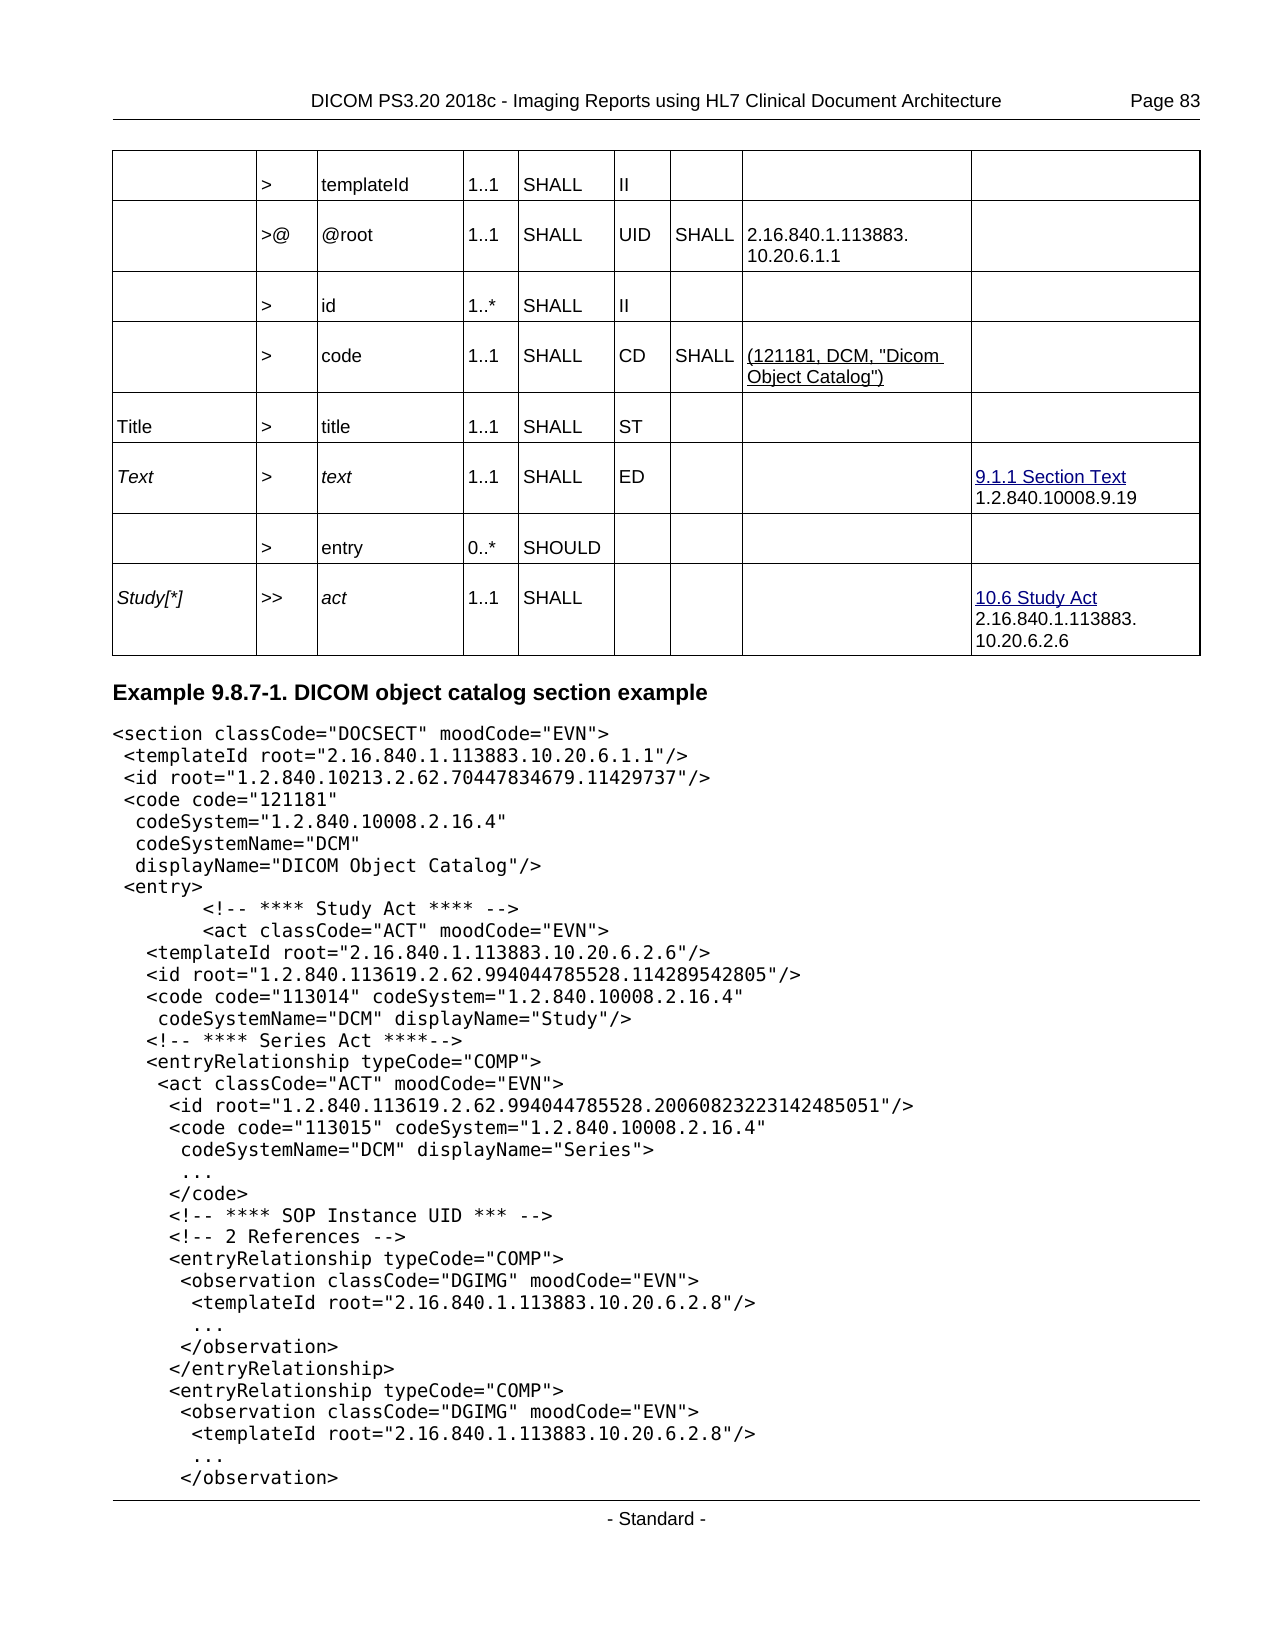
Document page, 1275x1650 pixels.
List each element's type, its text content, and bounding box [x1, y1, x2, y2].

table_cell 10.6 Study Act 2.16.840.1.113883.​10.20.6.2.6 [972, 564, 1199, 655]
table_cell 1..1 [464, 564, 518, 655]
table_cell II [615, 272, 670, 321]
table_cell 1..* [464, 272, 518, 321]
table_cell [972, 272, 1199, 321]
table_cell Text [113, 443, 256, 513]
table_cell ST [615, 393, 670, 442]
table_cell [113, 322, 256, 392]
table_cell > [257, 272, 317, 321]
table_cell 2.16.840.1.113883.​10.20.6.1.1 [743, 201, 971, 271]
table_cell >> [257, 564, 317, 655]
text Example 9.8.7-1. DICOM object catalog section example [112, 679, 1200, 705]
table_cell [743, 564, 971, 655]
table_cell ED [615, 443, 670, 513]
table_cell >@ [257, 201, 317, 271]
table_cell [743, 443, 971, 513]
table_cell (121181, DCM, "Dicom Object Catalog") [743, 322, 971, 392]
table_cell act [318, 564, 463, 655]
table_cell 1..1 [464, 443, 518, 513]
table_cell SHALL [519, 272, 614, 321]
table_cell [615, 514, 670, 562]
table_cell [743, 514, 971, 562]
table_cell text [318, 443, 463, 513]
table_cell [972, 322, 1199, 392]
table_cell > [257, 151, 317, 200]
table_cell > [257, 322, 317, 392]
table_cell [113, 201, 256, 271]
table_cell SHALL [519, 151, 614, 200]
table_cell 1..1 [464, 201, 518, 271]
table_cell [972, 201, 1199, 271]
table_cell 1..1 [464, 151, 518, 200]
table_cell CD [615, 322, 670, 392]
table_cell Title [113, 393, 256, 442]
table_cell entry [318, 514, 463, 562]
table_cell UID [615, 201, 670, 271]
table_cell [615, 564, 670, 655]
table_cell SHALL [519, 564, 614, 655]
table_cell @root [318, 201, 463, 271]
table_cell > [257, 443, 317, 513]
text <section classCode="DOCSECT" moodCode="EVN"> <templateId root="2.16.840.1.113883.10.20.6.1.1"/> <id root="1.2.840.10213.2.62.70447834679.11429737"/> <code code="121181" codeSystem="1.2.840.10008.2.16.4" codeSystemName="DCM" displayName="DICOM Object Catalog"/> <entry> <!-- **** Study Act **** --> <act classCode="ACT" moodCode="EVN"> <templateId root="2.16.840.1.113883.10.20.6.2.6"/> <id root="1.2.840.113619.2.62.994044785528.114289542805"/> <code code="113014" codeSystem="1.2.840.10008.2.16.4" codeSystemName="DCM" displayName="Study"/> <!-- **** Series Act ****--> <entryRelationship typeCode="COMP"> <act classCode="ACT" moodCode="EVN"> <id root="1.2.840.113619.2.62.994044785528.20060823223142485051"/> <code code="113015" codeSystem="1.2.840.10008.2.16.4" codeSystemName="DCM" displayName="Series"> ... </code> <!-- **** SOP Instance UID *** --> <!-- 2 References --> <entryRelationship typeCode="COMP"> <observation classCode="DGIMG" moodCode="EVN"> <templateId root="2.16.840.1.113883.10.20.6.2.8"/> ... </observation> </entryRelationship> <entryRelationship typeCode="COMP"> <observation classCode="DGIMG" moodCode="EVN"> <templateId root="2.16.840.1.113883.10.20.6.2.8"/> ... </observation> [112, 723, 1200, 1489]
table_cell SHALL [519, 322, 614, 392]
table_cell template​Id [318, 151, 463, 200]
table_cell > [257, 393, 317, 442]
table_cell 9.1.1 Section Text 1.2.840.10008.9.19 [972, 443, 1199, 513]
table_cell [671, 443, 742, 513]
table_cell SHALL [671, 322, 742, 392]
table_cell [671, 272, 742, 321]
table_cell 1..1 [464, 393, 518, 442]
table_cell [113, 272, 256, 321]
table_cell Study[*] [113, 564, 256, 655]
table_cell [671, 393, 742, 442]
table_cell > [257, 514, 317, 562]
table_cell [671, 514, 742, 562]
table_cell SHALL [519, 443, 614, 513]
table_cell II [615, 151, 670, 200]
table_cell [743, 151, 971, 200]
table_cell [671, 151, 742, 200]
table_cell [671, 564, 742, 655]
table_cell [743, 393, 971, 442]
table_cell [972, 514, 1199, 562]
table_cell [113, 151, 256, 200]
table_cell code [318, 322, 463, 392]
table_cell SHOULD [519, 514, 614, 562]
table_cell SHALL [519, 393, 614, 442]
table_cell SHALL [519, 201, 614, 271]
table_cell SHALL [671, 201, 742, 271]
table_cell id [318, 272, 463, 321]
table_cell title [318, 393, 463, 442]
table_cell [972, 393, 1199, 442]
table_cell 0..* [464, 514, 518, 562]
table_cell [113, 514, 256, 562]
table_cell [743, 272, 971, 321]
table_cell [972, 151, 1199, 200]
table_cell 1..1 [464, 322, 518, 392]
